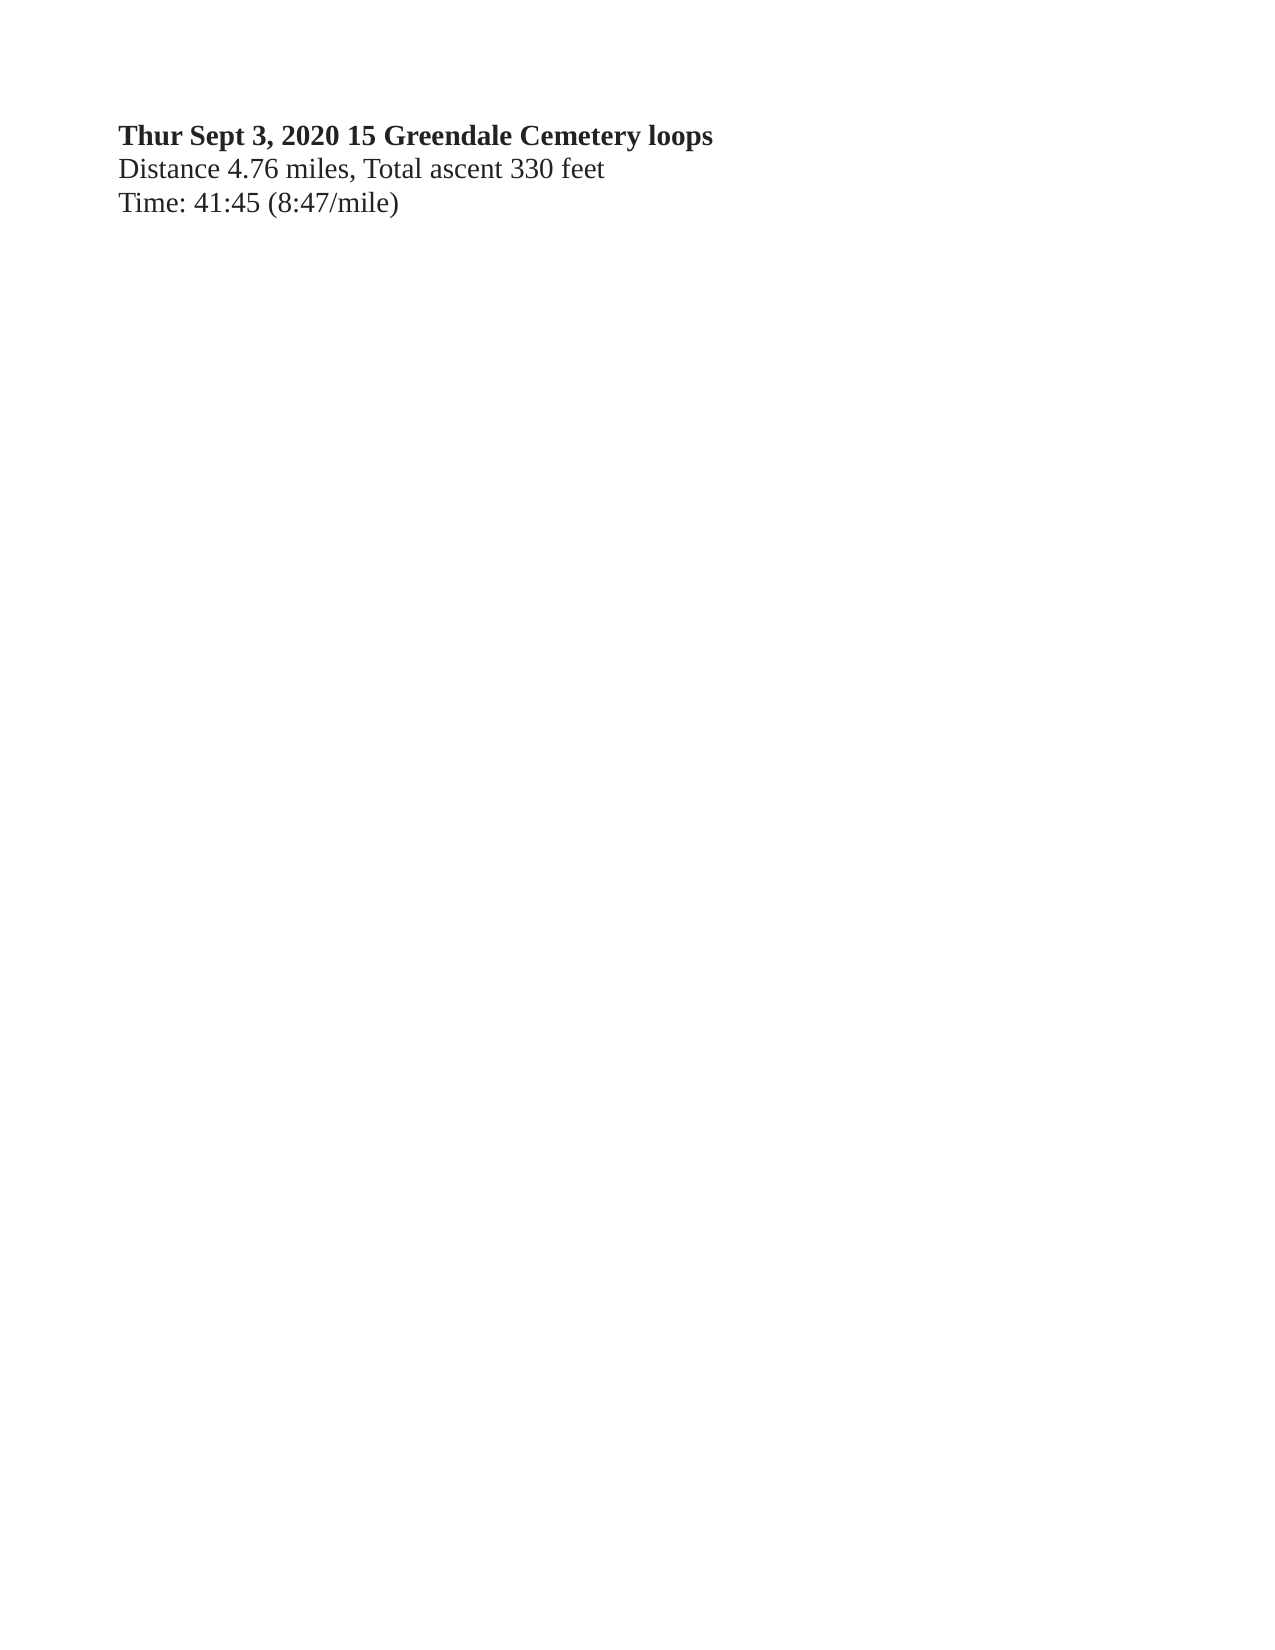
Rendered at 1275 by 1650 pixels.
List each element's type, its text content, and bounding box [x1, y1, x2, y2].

text Thur Sept 3, 2020 15 Greendale Cemetery loops [118, 118, 1161, 152]
text Time: 41:45 (8:47/mile) [118, 185, 1161, 219]
text Distance 4.76 miles, Total ascent 330 feet [118, 152, 1161, 185]
